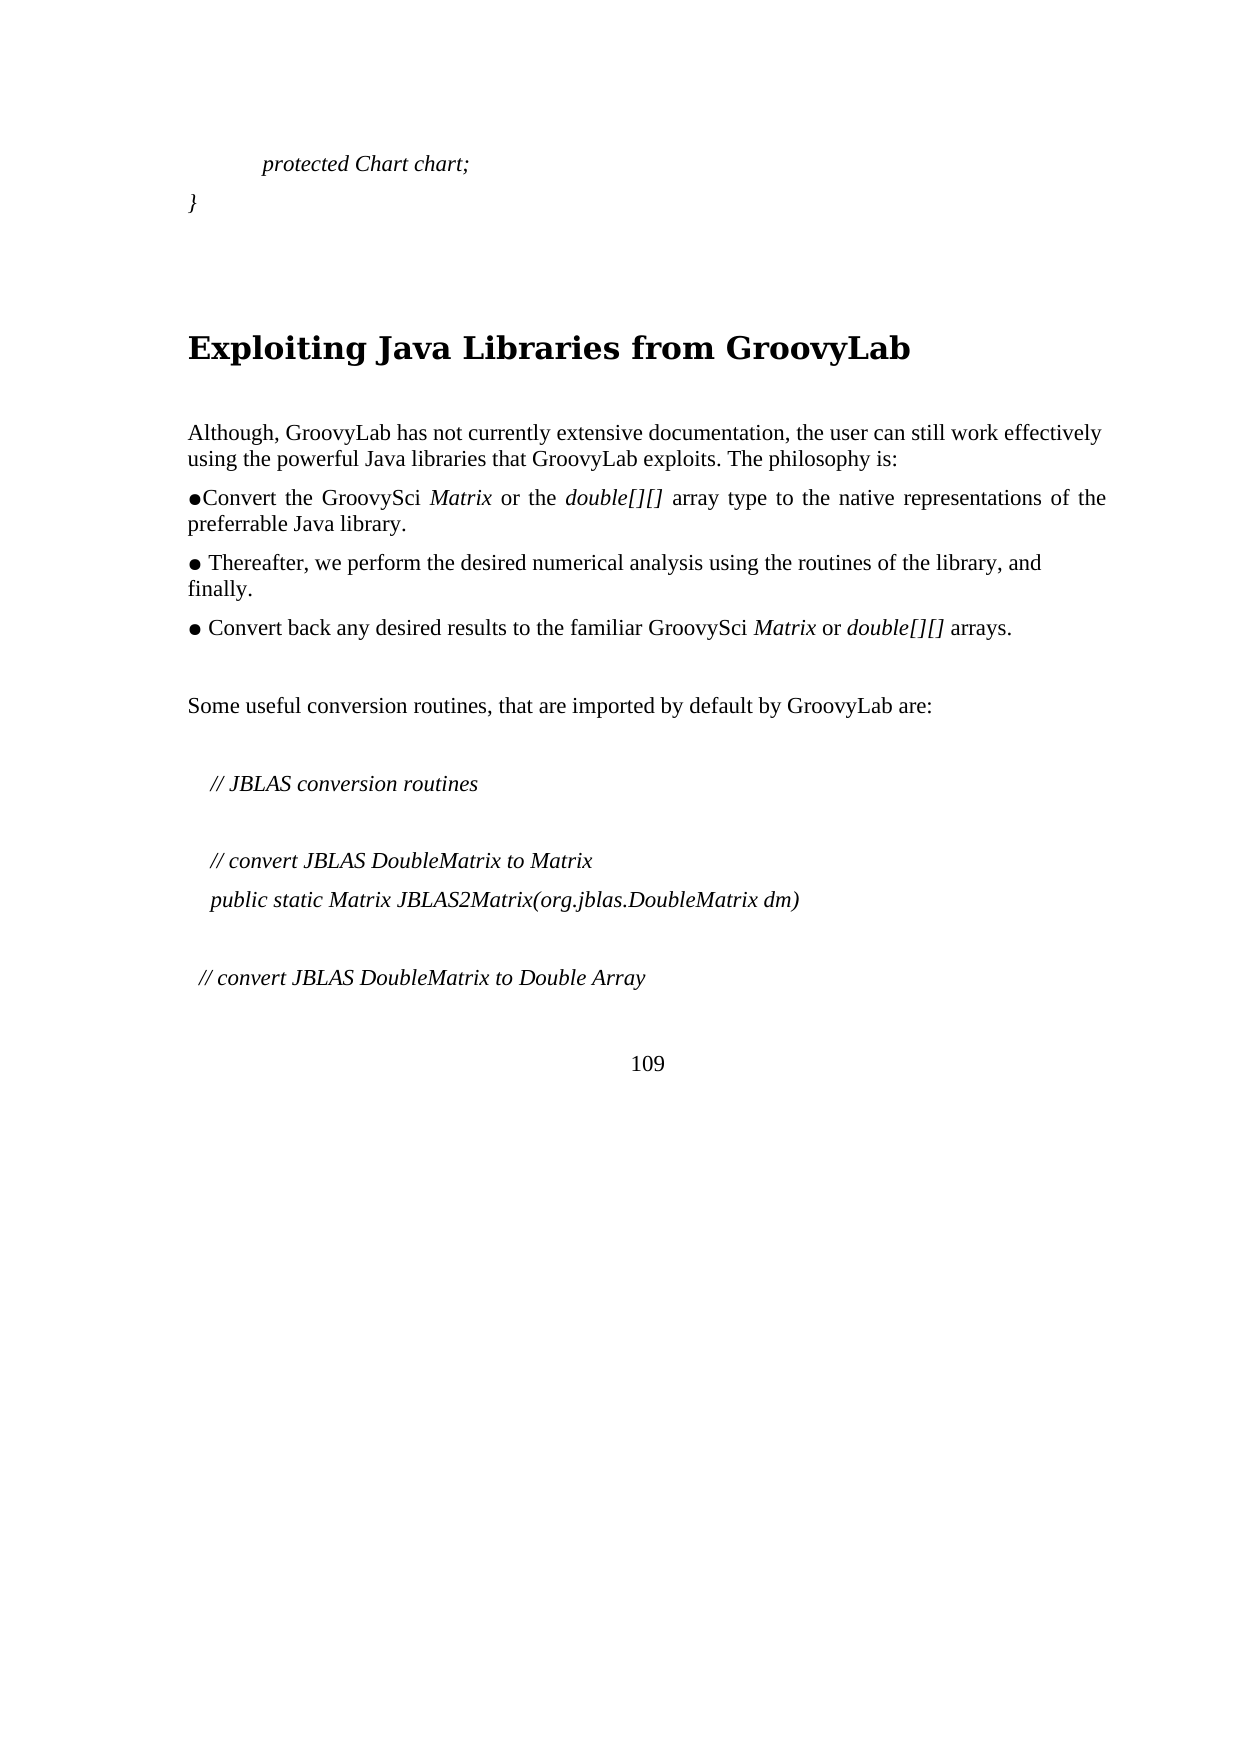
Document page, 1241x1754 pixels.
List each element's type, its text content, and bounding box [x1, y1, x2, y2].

text // convert JBLAS DoubleMatrix to Double Array [187, 964, 1108, 990]
text protected Chart chart; [187, 150, 1108, 176]
list Thereafter, we perform the desired numerical analysis using the routines of the library, and finally. [187, 549, 1108, 602]
list Convert the GroovySci Matrix or the double[][] array type to the native representations of the preferrable Java library. [187, 484, 1108, 536]
text Some useful conversion routines, that are imported by default by GroovyLab are: [187, 692, 1108, 718]
text } [187, 189, 1108, 215]
list Convert back any desired results to the familiar GroovySci Matrix or double[][] arrays. [187, 614, 1108, 641]
text public static Matrix JBLAS2Matrix(org.jblas.DoubleMatrix dm) [187, 886, 1108, 912]
text // JBLAS conversion routines [187, 769, 1108, 796]
text Although, GroovyLab has not currently extensive documentation, the user can still work effectively using the powerful Java libraries that GroovyLab exploits. The philosophy is: [187, 418, 1108, 471]
text // convert JBLAS DoubleMatrix to Matrix [187, 847, 1108, 874]
subtitle Exploiting Java Libraries from GroovyLab [187, 330, 1108, 367]
